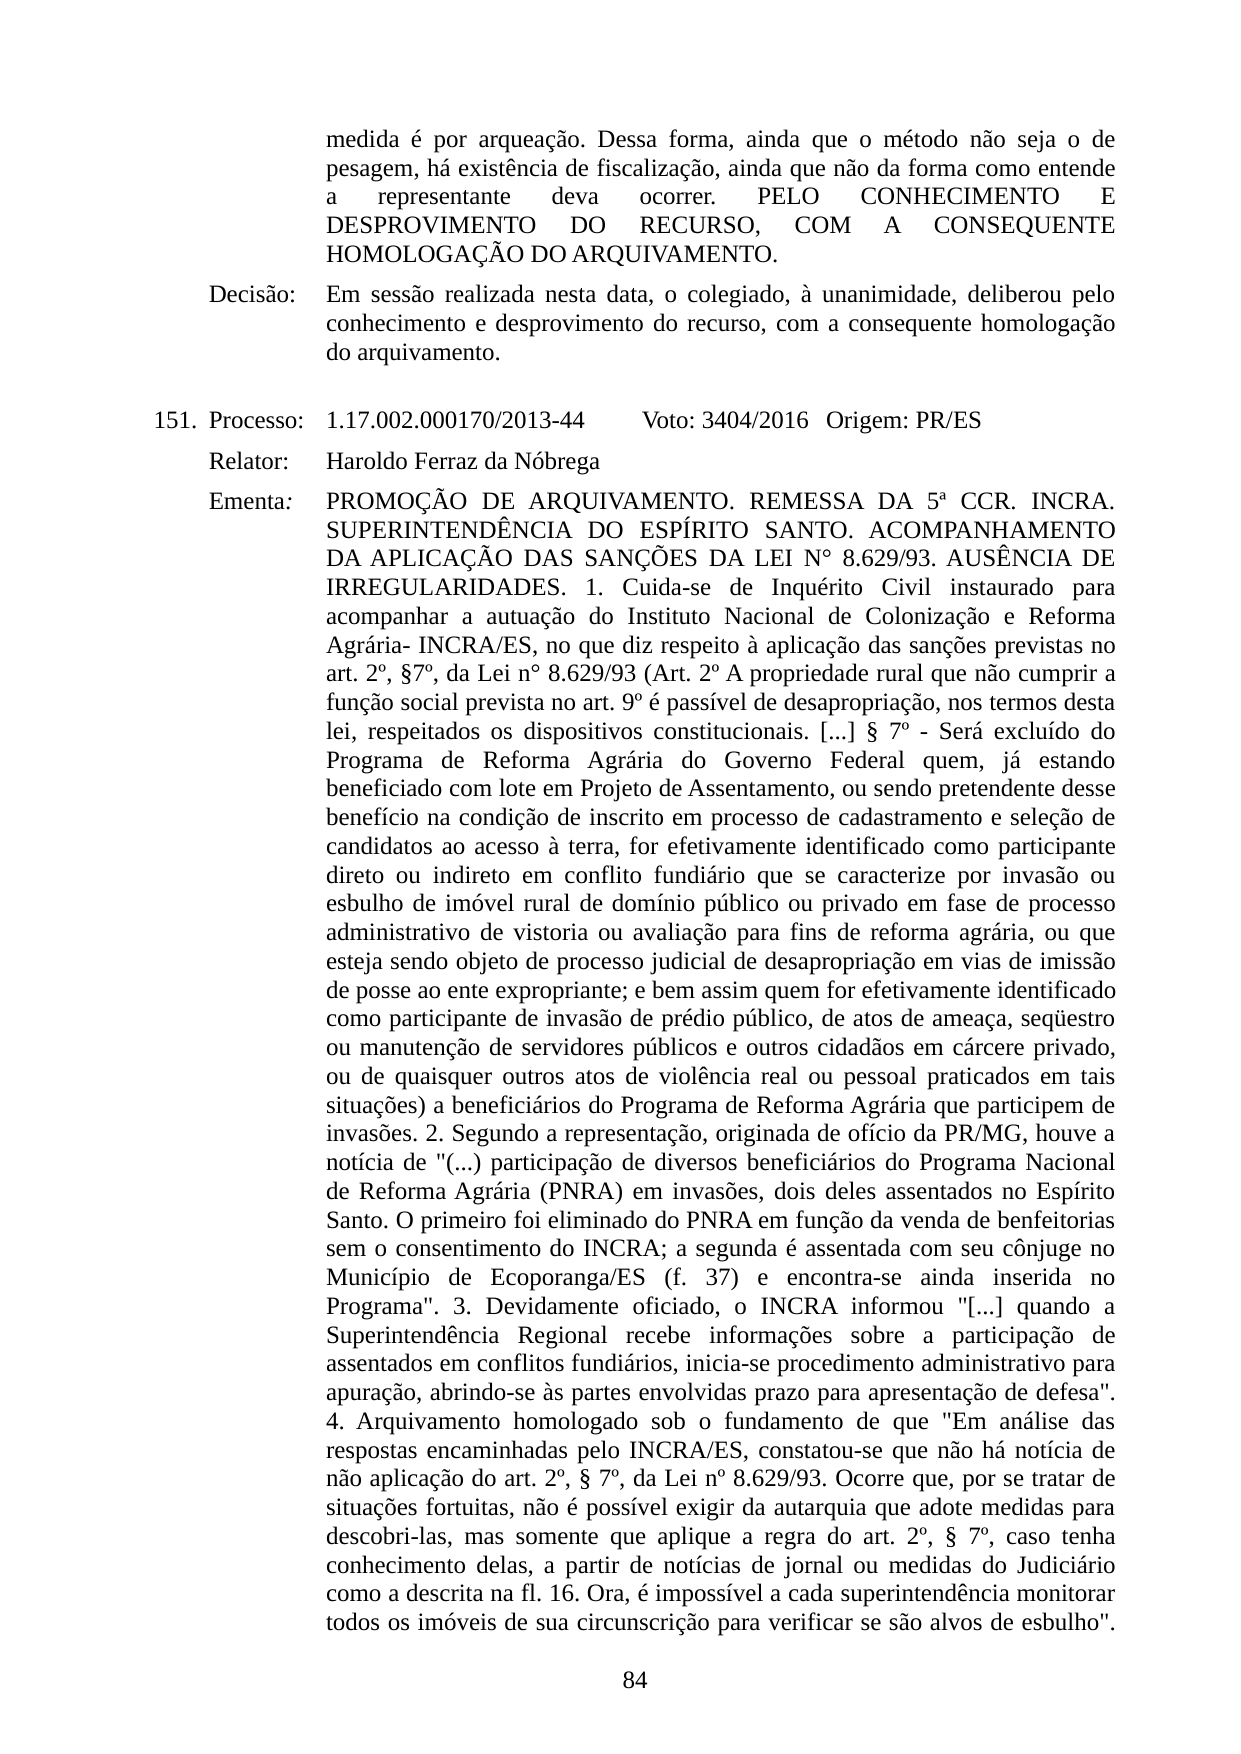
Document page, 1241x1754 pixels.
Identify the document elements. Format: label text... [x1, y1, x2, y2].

table_cell medida é por arqueação. Dessa forma, ainda que o método não seja o de pesagem, há existência de fiscalização, ainda que não da forma como entende a representante deva ocorrer. PELO CONHECIMENTO E DESPROVIMENTO DO RECURSO, COM A CONSEQUENTE HOMOLOGAÇÃO DO ARQUIVAMENTO. [320, 118, 1122, 273]
table_cell [148, 273, 203, 371]
table_header Origem: PR/ES [820, 400, 1122, 440]
table_cell Ementa: [203, 480, 320, 1642]
table_header Voto: 3404/2016 [636, 400, 820, 440]
table_cell [148, 440, 203, 480]
table_cell [203, 118, 320, 273]
table_cell [148, 480, 203, 1642]
table_header 151. [148, 400, 203, 440]
table_cell PROMOÇÃO DE ARQUIVAMENTO. REMESSA DA 5ª CCR. INCRA. SUPERINTENDÊNCIA DO ESPÍRITO SANTO. ACOMPANHAMENTO DA APLICAÇÃO DAS SANÇÕES DA LEI N° 8.629/93. AUSÊNCIA DE IRREGULARIDADES. 1. Cuida-se de Inquérito Civil instaurado para acompanhar a autuação do Instituto Nacional de Colonização e Reforma Agrária- INCRA/ES, no que diz respeito à aplicação das sanções previstas no art. 2º, §7º, da Lei n° 8.629/93 (Art. 2º A propriedade rural que não cumprir a função social prevista no art. 9º é passível de desapropriação, nos termos desta lei, respeitados os dispositivos constitucionais. [...] § 7º - Será excluído do Programa de Reforma Agrária do Governo Federal quem, já estando beneficiado com lote em Projeto de Assentamento, ou sendo pretendente desse benefício na condição de inscrito em processo de cadastramento e seleção de candidatos ao acesso à terra, for efetivamente identificado como participante direto ou indireto em conflito fundiário que se caracterize por invasão ou esbulho de imóvel rural de domínio público ou privado em fase de processo administrativo de vistoria ou avaliação para fins de reforma agrária, ou que esteja sendo objeto de processo judicial de desapropriação em vias de imissão de posse ao ente expropriante; e bem assim quem for efetivamente identificado como participante de invasão de prédio público, de atos de ameaça, seqüestro ou manutenção de servidores públicos e outros cidadãos em cárcere privado, ou de quaisquer outros atos de violência real ou pessoal praticados em tais situações) a beneficiários do Programa de Reforma Agrária que participem de invasões. 2. Segundo a representação, originada de ofício da PR/MG, houve a notícia de "(...) participação de diversos beneficiários do Programa Nacional de Reforma Agrária (PNRA) em invasões, dois deles assentados no Espírito Santo. O primeiro foi eliminado do PNRA em função da venda de benfeitorias sem o consentimento do INCRA; a segunda é assentada com seu cônjuge no Município de Ecoporanga/ES (f. 37) e encontra-se ainda inserida no Programa". 3. Devidamente oficiado, o INCRA informou "[...] quando a Superintendência Regional recebe informações sobre a participação de assentados em conflitos fundiários, inicia-se procedimento administrativo para apuração, abrindo-se às partes envolvidas prazo para apresentação de defesa". 4. Arquivamento homologado sob o fundamento de que "Em análise das respostas encaminhadas pelo INCRA/ES, constatou-se que não há notícia de não aplicação do art. 2º, § 7º, da Lei nº 8.629/93. Ocorre que, por se tratar de situações fortuitas, não é possível exigir da autarquia que adote medidas para descobri-las, mas somente que aplique a regra do art. 2º, § 7º, caso tenha conhecimento delas, a partir de notícias de jornal ou medidas do Judiciário como a descrita na fl. 16. Ora, é impossível a cada superintendência monitorar todos os imóveis de sua circunscrição para verificar se são alvos de esbulho". [320, 480, 1122, 1642]
table_cell Em sessão realizada nesta data, o colegiado, à unanimidade, deliberou pelo conhecimento e desprovimento do recurso, com a consequente homologação do arquivamento. [320, 273, 1122, 371]
table_cell Haroldo Ferraz da Nóbrega [320, 440, 1122, 480]
table_header Processo: [203, 400, 320, 440]
table_cell [148, 118, 203, 273]
table_cell Relator: [203, 440, 320, 480]
table_cell Decisão: [203, 273, 320, 371]
table_header 1.17.002.000170/2013-44 [320, 400, 636, 440]
